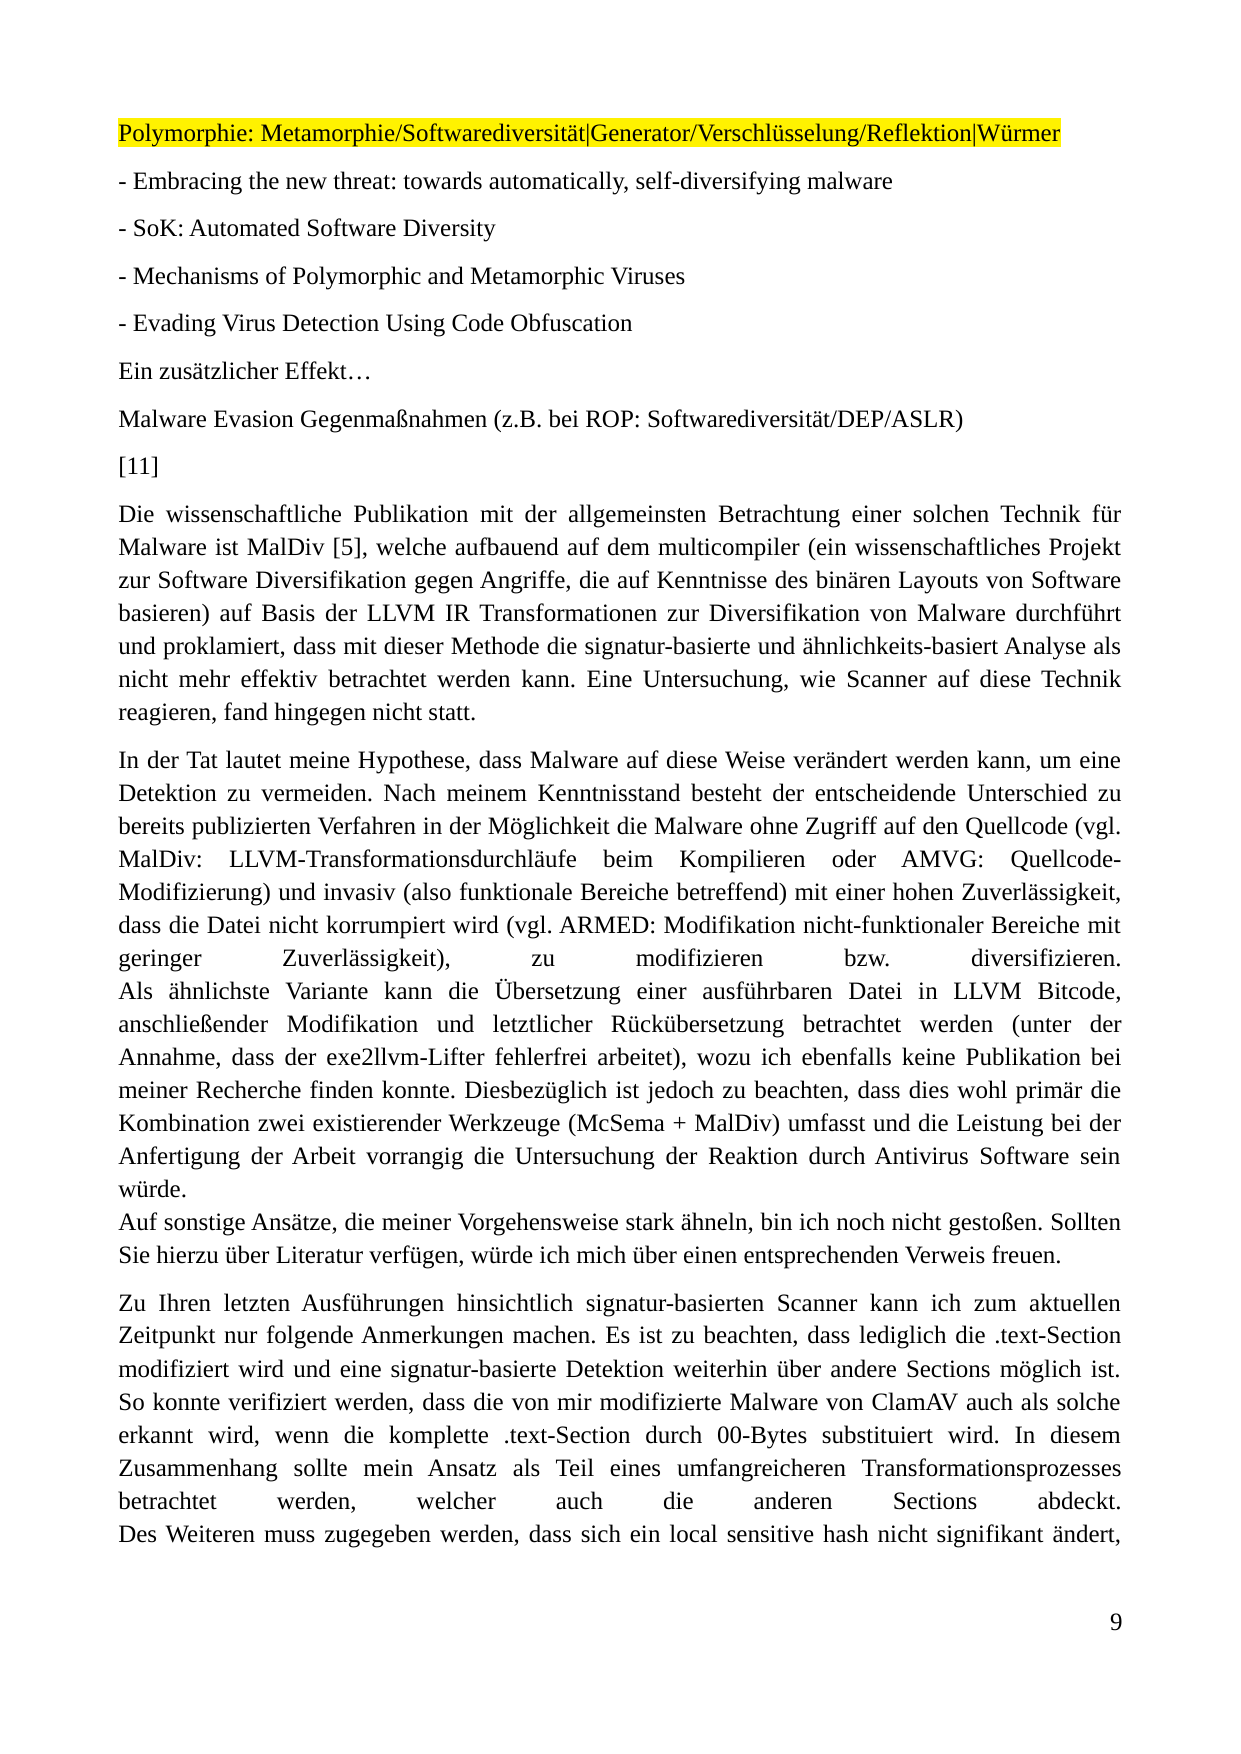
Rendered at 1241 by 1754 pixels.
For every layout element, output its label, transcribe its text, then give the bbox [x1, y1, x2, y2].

text Malware Evasion Gegenmaßnahmen (z.B. bei ROP: Softwarediversität/DEP/ASLR) [118, 404, 1122, 432]
text In der Tat lautet meine Hypothese, dass Malware auf diese Weise verändert werden kann, um eine Detektion zu vermeiden. Nach meinem Kenntnisstand besteht der entscheidende Unterschied zu bereits publizierten Verfahren in der Möglichkeit die Malware ohne Zugriff auf den Quellcode (vgl. MalDiv: LLVM-Transformationsdurchläufe beim Kompilieren oder AMVG: Quellcode-Modifizierung) und invasiv (also funktionale Bereiche betreffend) mit einer hohen Zuverlässigkeit, dass die Datei nicht korrumpiert wird (vgl. ARMED: Modifikation nicht-funktionaler Bereiche mit geringer Zuverlässigkeit), zu modifizieren bzw. diversifizieren. Als ähnlichste Variante kann die Übersetzung einer ausführbaren Datei in LLVM Bitcode, anschließender Modifikation und letztlicher Rückübersetzung betrachtet werden (unter der Annahme, dass der exe2llvm-Lifter fehlerfrei arbeitet), wozu ich ebenfalls keine Publikation bei meiner Recherche finden konnte. Diesbezüglich ist jedoch zu beachten, dass dies wohl primär die Kombination zwei existierender Werkzeuge (McSema + MalDiv) umfasst und die Leistung bei der Anfertigung der Arbeit vorrangig die Untersuchung der Reaktion durch Antivirus Software sein würde. Auf sonstige Ansätze, die meiner Vorgehensweise stark ähneln, bin ich noch nicht gestoßen. Sollten Sie hierzu über Literatur verfügen, würde ich mich über einen entsprechenden Verweis freuen. [118, 745, 1122, 1269]
text Die wissenschaftliche Publikation mit der allgemeinsten Betrachtung einer solchen Technik für Malware ist MalDiv [5], welche aufbauend auf dem multicompiler (ein wissenschaftliches Projekt zur Software Diversifikation gegen Angriffe, die auf Kenntnisse des binären Layouts von Software basieren) auf Basis der LLVM IR Transformationen zur Diversifikation von Malware durchführt und proklamiert, dass mit dieser Methode die signatur-basierte und ähnlichkeits-basiert Analyse als nicht mehr effektiv betrachtet werden kann. Eine Untersuchung, wie Scanner auf diese Technik reagieren, fand hingegen nicht statt. [118, 499, 1122, 726]
text [11] [118, 451, 1122, 480]
text - Embracing the new threat: towards automatically, self-diversifying malware [118, 166, 1122, 194]
text - SoK: Automated Software Diversity [118, 213, 1122, 242]
text Ein zusätzlicher Effekt… [118, 356, 1122, 385]
text Polymorphie: Metamorphie/Softwarediversität|Generator/Verschlüsselung/Reflektion|Würmer [118, 118, 1122, 147]
text Zu Ihren letzten Ausführungen hinsichtlich signatur-basierten Scanner kann ich zum aktuellen Zeitpunkt nur folgende Anmerkungen machen. Es ist zu beachten, dass lediglich die .text-Section modifiziert wird und eine signatur-basierte Detektion weiterhin über andere Sections möglich ist. So konnte verifiziert werden, dass die von mir modifizierte Malware von ClamAV auch als solche erkannt wird, wenn die komplette .text-Section durch 00-Bytes substituiert wird. In diesem Zusammenhang sollte mein Ansatz als Teil eines umfangreicheren Transformationsprozesses betrachtet werden, welcher auch die anderen Sections abdeckt. Des Weiteren muss zugegeben werden, dass sich ein local sensitive hash nicht signifikant ändert, [118, 1288, 1122, 1547]
text - Evading Virus Detection Using Code Obfuscation [118, 308, 1122, 337]
text - Mechanisms of Polymorphic and Metamorphic Viruses [118, 261, 1122, 290]
